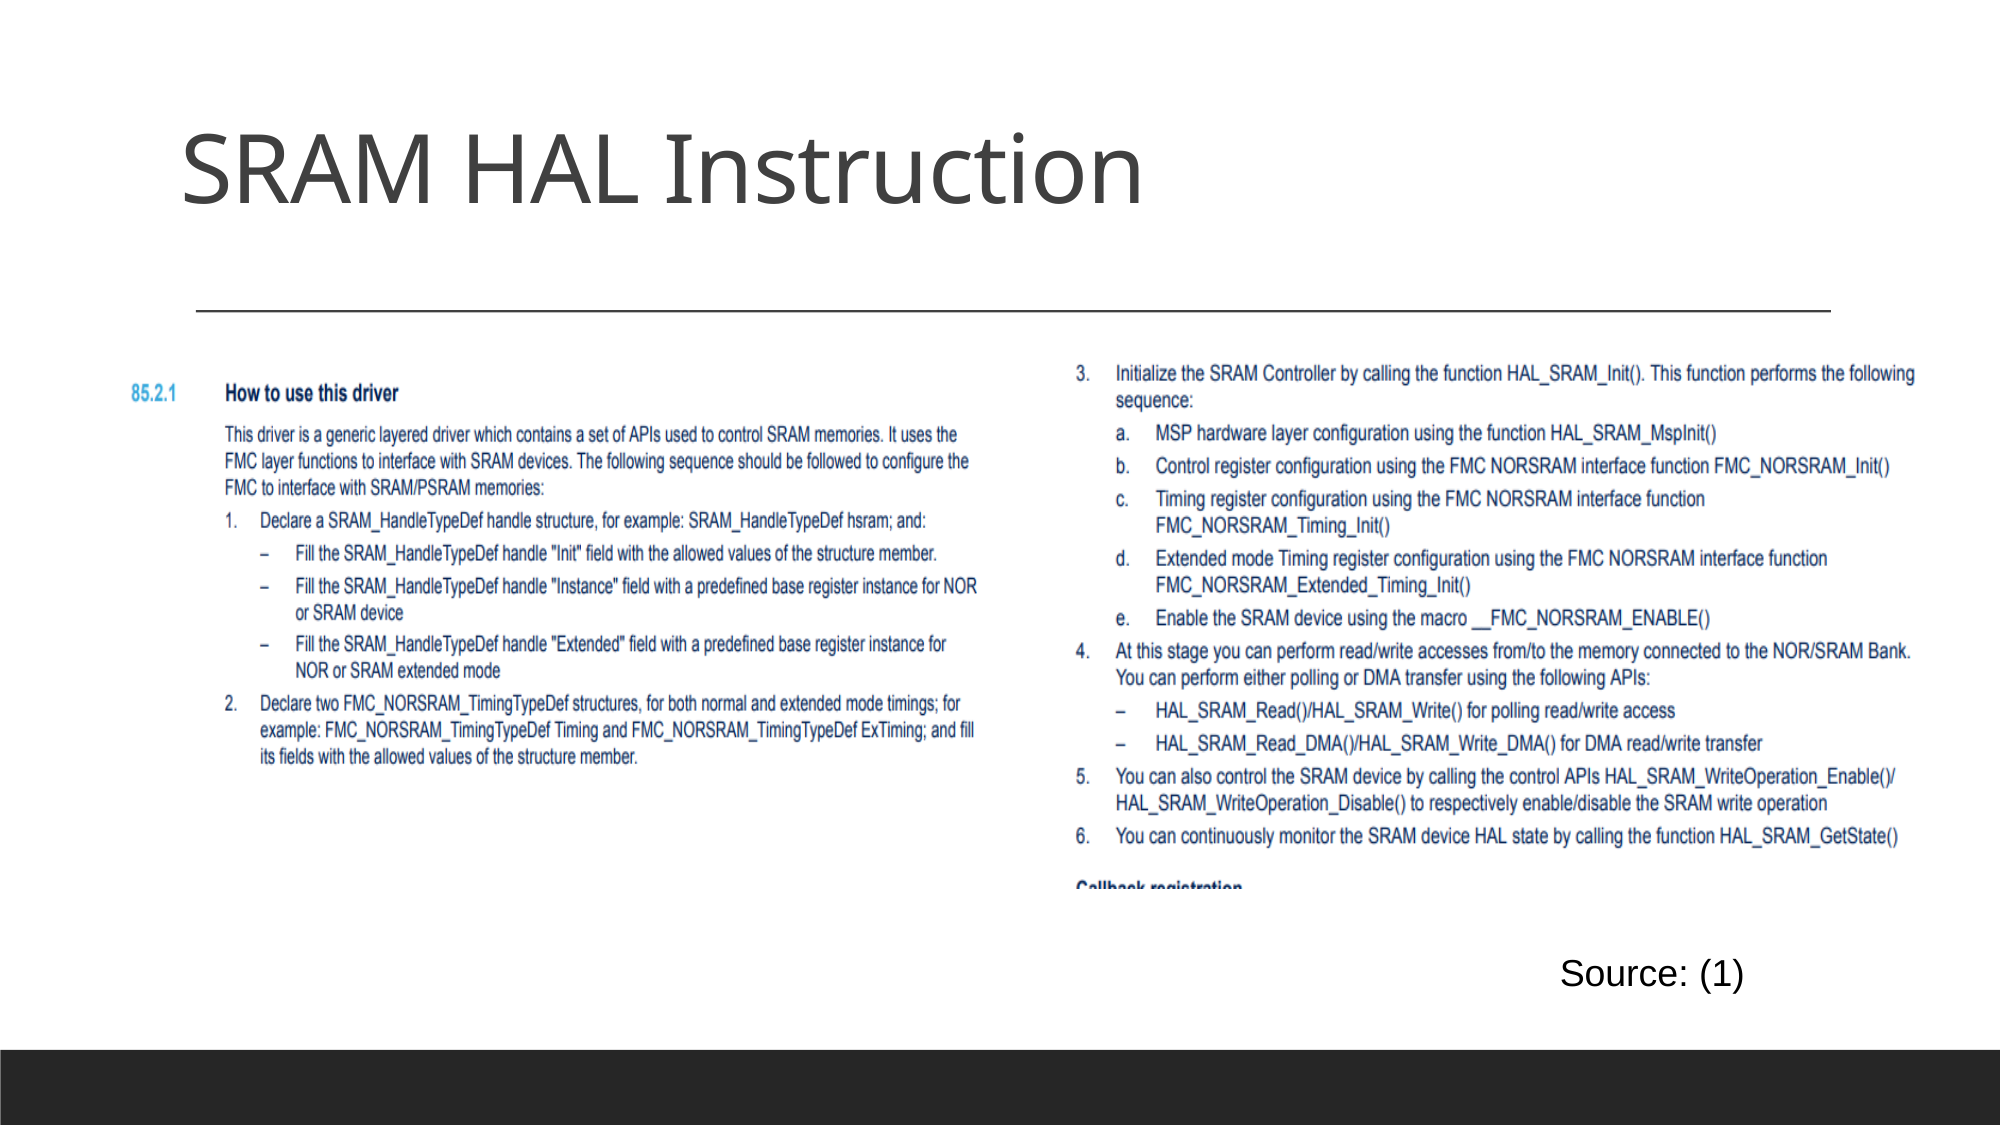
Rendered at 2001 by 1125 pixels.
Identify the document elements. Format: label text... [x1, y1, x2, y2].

text_box Source: (1) [1545, 945, 1801, 1002]
title SRAM HAL Instruction [180, 47, 1830, 285]
picture [120, 359, 1936, 889]
